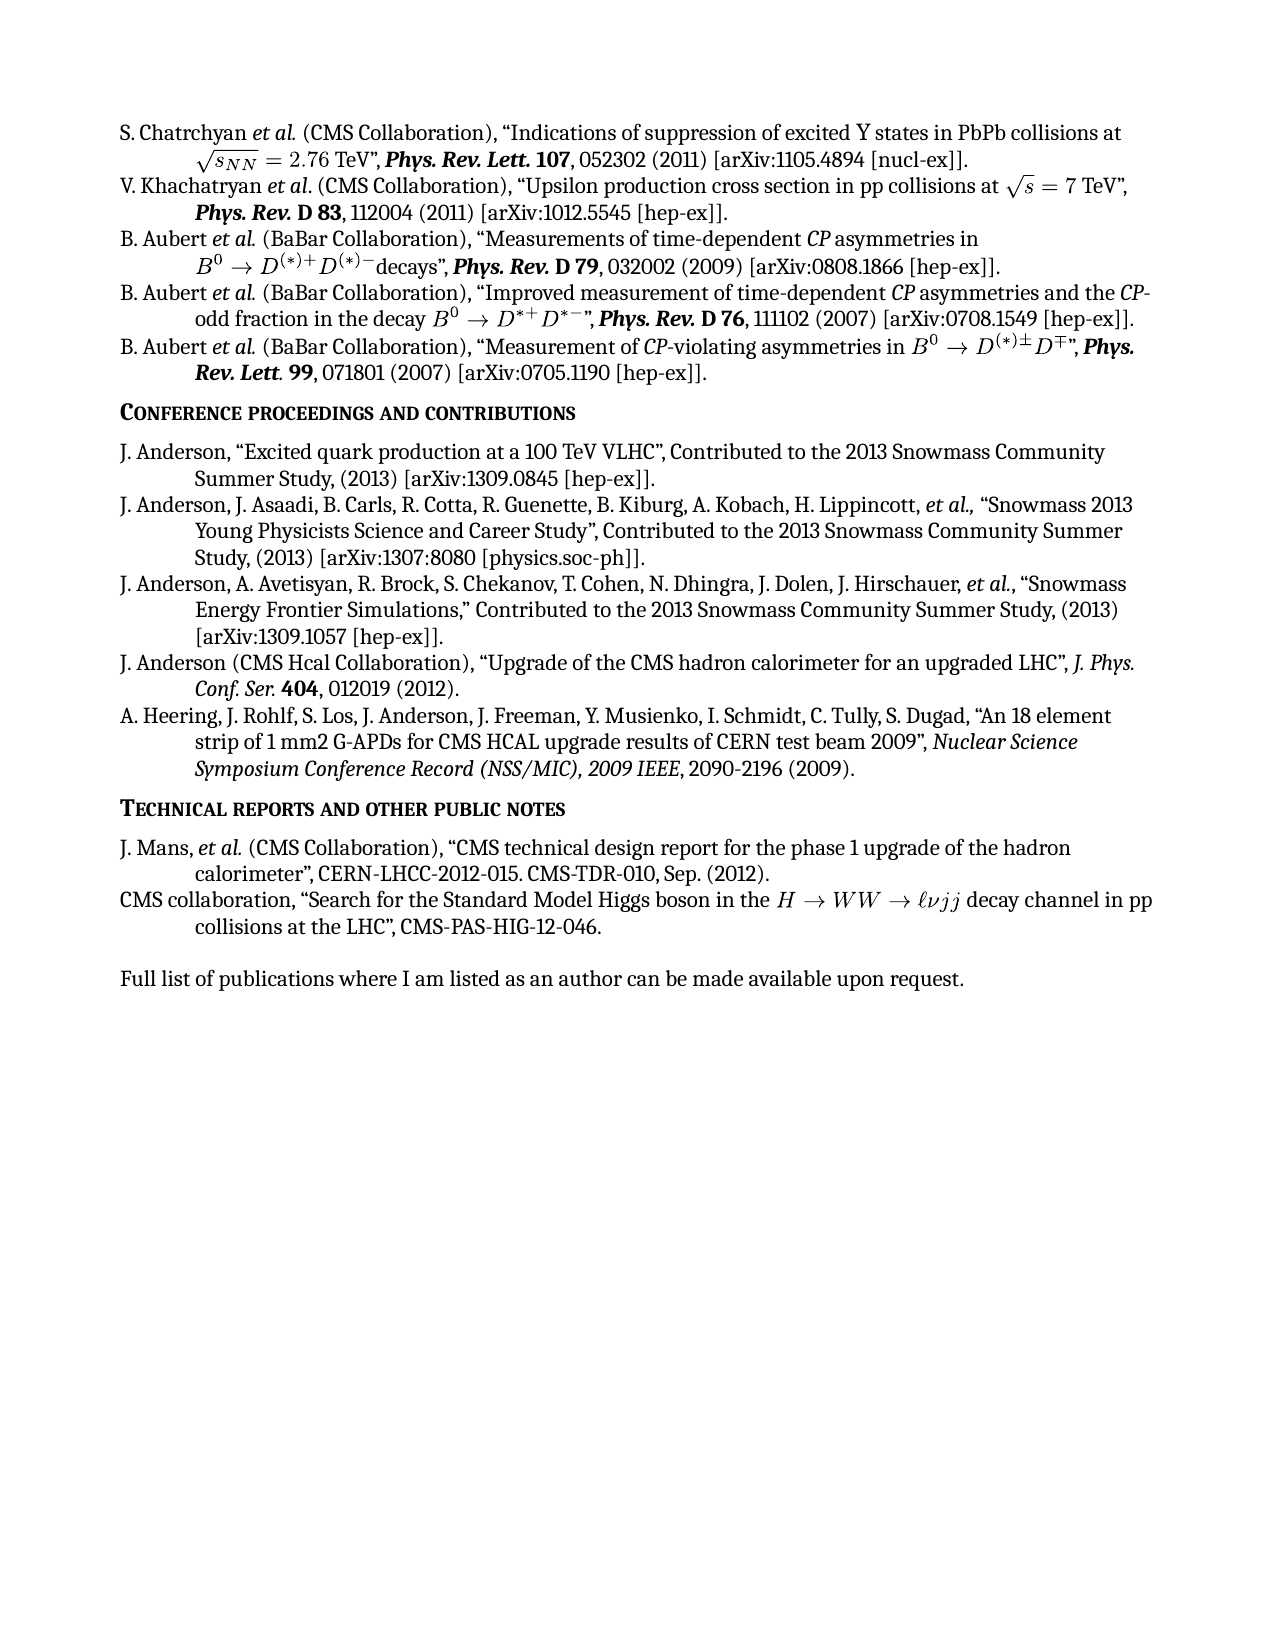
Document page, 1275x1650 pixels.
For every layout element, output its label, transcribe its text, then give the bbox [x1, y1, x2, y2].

text A. Heering, J. Rohlf, S. Los, J. Anderson, J. Freeman, Y. Musienko, I. Schmidt, C. Tully, S. Dugad, “An 18 element strip of 1 mm2 G-APDs for CMS HCAL upgrade results of CERN test beam 2009”, Nuclear Science Symposium Conference Record (NSS/MIC), 2009 IEEE, 2090-2196 (2009). [120, 703, 1155, 782]
text J. Mans, et al. (CMS Collaboration), “CMS technical design report for the phase 1 upgrade of the hadron calorimeter”, CERN-LHCC-2012-015. CMS-TDR-010, Sep. (2012). [120, 834, 1155, 887]
text J. Anderson, “Excited quark production at a 100 TeV VLHC”, Contributed to the 2013 Snowmass Community Summer Study, (2013) [arXiv:1309.0845 [hep-ex]]. [120, 439, 1155, 492]
text V. Khachatryan et al. (CMS Collaboration), “Upsilon production cross section in pp collisions at TeV”, Phys. Rev. D 83, 112004 (2011) [arXiv:1012.5545 [hep-ex]]. [120, 173, 1155, 226]
text CMS collaboration, “Search for the Standard Model Higgs boson in the decay channel in pp collisions at the LHC”, CMS-PAS-HIG-12-046. [120, 887, 1155, 940]
text S. Chatrchyan et al. (CMS Collaboration), “Indications of suppression of excited Υ states in PbPb collisions at TeV”, Phys. Rev. Lett. 107, 052302 (2011) [arXiv:1105.4894 [nucl-ex]]. [120, 120, 1155, 173]
text J. Anderson, J. Asaadi, B. Carls, R. Cotta, R. Guenette, B. Kiburg, A. Kobach, H. Lippincott, et al., “Snowmass 2013 Young Physicists Science and Career Study”, Contributed to the 2013 Snowmass Community Summer Study, (2013) [arXiv:1307:8080 [physics.soc-ph]]. [120, 492, 1155, 571]
text Full list of publications where I am listed as an author can be made available upon request. [120, 966, 1155, 992]
text B. Aubert et al. (BaBar Collaboration), “Measurements of time-dependent CP asymmetries in decays”, Phys. Rev. D 79, 032002 (2009) [arXiv:0808.1866 [hep-ex]]. [120, 226, 1155, 280]
text J. Anderson (CMS Hcal Collaboration), “Upgrade of the CMS hadron calorimeter for an upgraded LHC”, J. Phys. Conf. Ser. 404, 012019 (2012). [120, 650, 1155, 703]
text B. Aubert et al. (BaBar Collaboration), “Measurement of CP-violating asymmetries in ”, Phys. Rev. Lett. 99, 071801 (2007) [arXiv:0705.1190 [hep-ex]]. [120, 332, 1155, 386]
text J. Anderson, A. Avetisyan, R. Brock, S. Chekanov, T. Cohen, N. Dhingra, J. Dolen, J. Hirschauer, et al., “Snowmass Energy Frontier Simulations,” Contributed to the 2013 Snowmass Community Summer Study, (2013) [arXiv:1309.1057 [hep-ex]]. [120, 571, 1155, 650]
text Technical reports and other public notes [120, 794, 1155, 822]
text B. Aubert et al. (BaBar Collaboration), “Improved measurement of time-dependent CP asymmetries and the CP-odd fraction in the decay ”, Phys. Rev. D 76, 111102 (2007) [arXiv:0708.1549 [hep-ex]]. [120, 280, 1155, 332]
text Conference proceedings and contributions [120, 398, 1155, 427]
